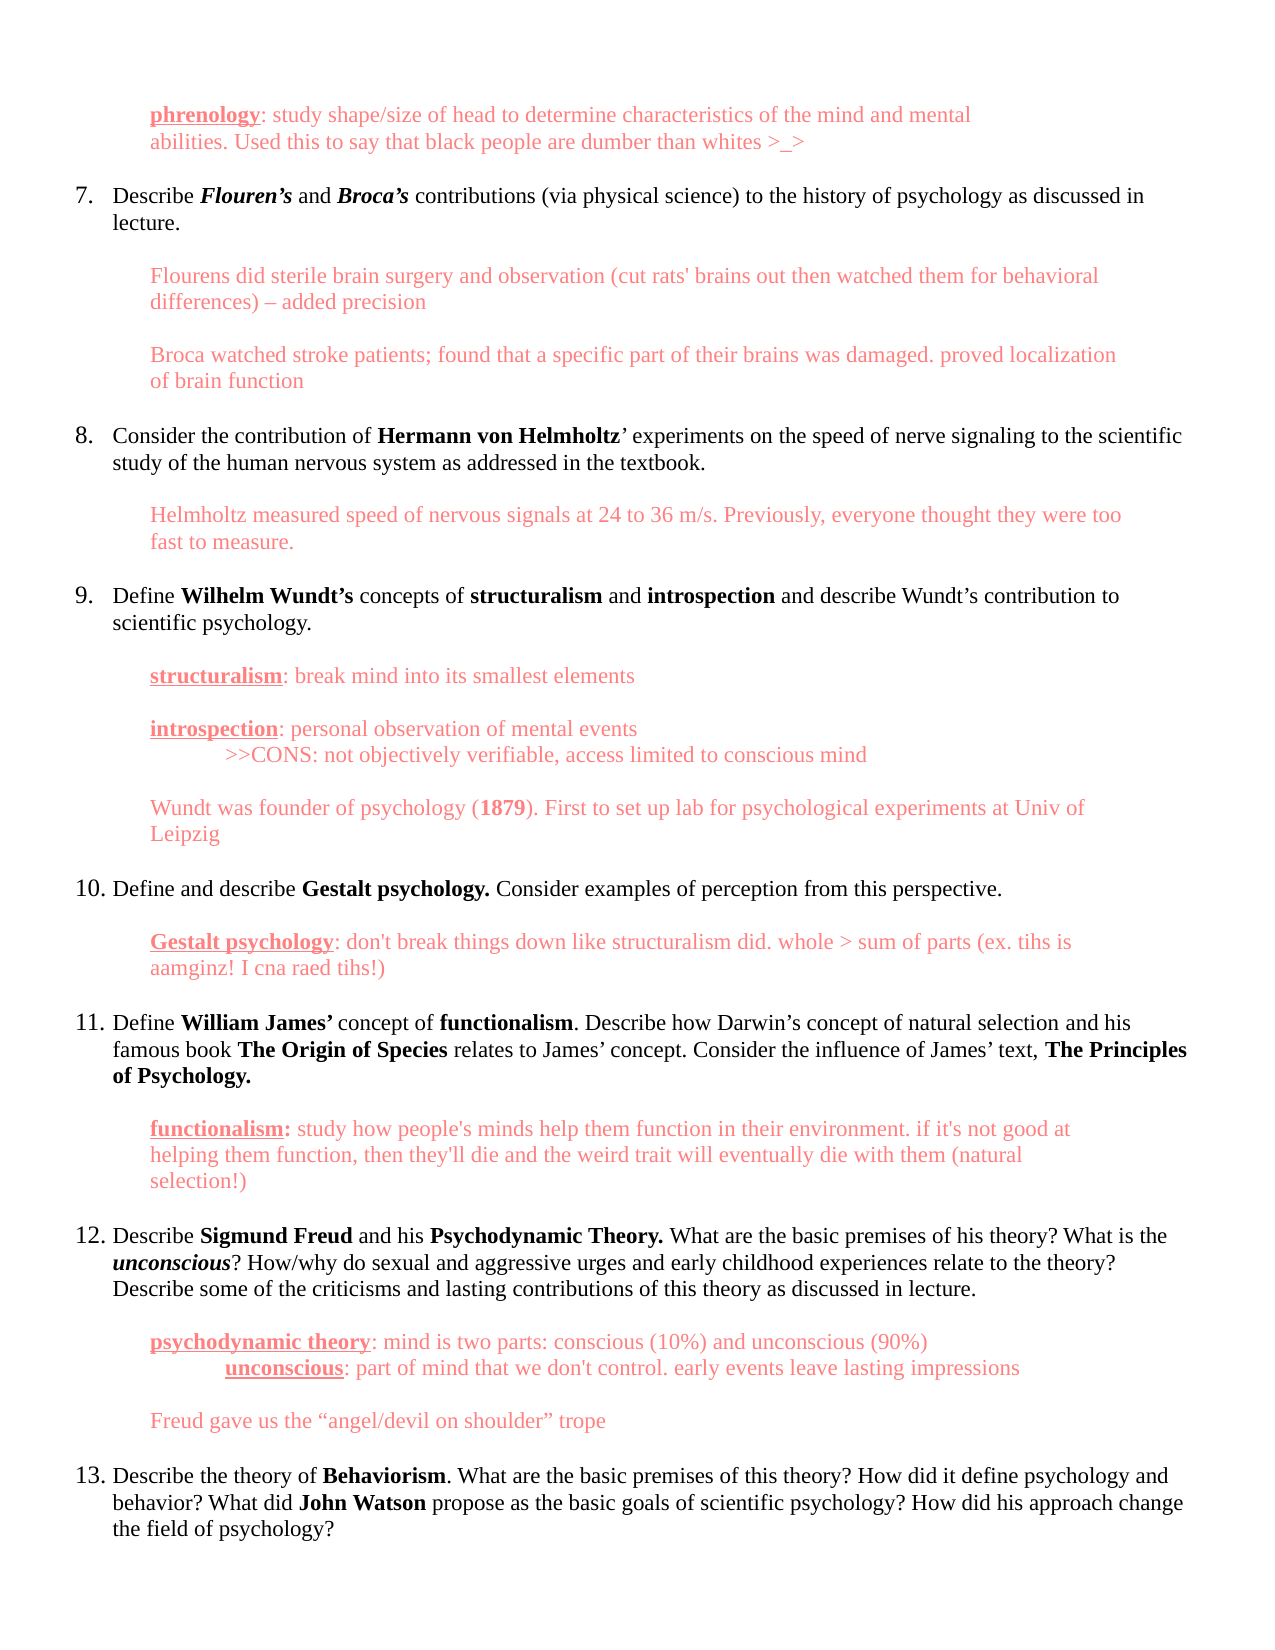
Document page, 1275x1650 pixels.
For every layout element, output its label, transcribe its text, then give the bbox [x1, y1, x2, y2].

text Wundt was founder of psychology (1879). First to set up lab for psychological experiments at Univ of Leipzig [150, 794, 1125, 846]
text functionalism: study how people's minds help them function in their environment. if it's not good at helping them function, then they'll die and the weird trait will eventually die with them (natural selection!) [150, 1115, 1125, 1194]
text introspection: personal observation of mental events [150, 715, 1125, 741]
list Define Wilhelm Wundt’s concepts of structuralism and introspection and describe Wundt’s contribution to scientific psychology. [75, 581, 1200, 636]
text structuralism: break mind into its smallest elements [150, 662, 1125, 688]
text psychodynamic theory: mind is two parts: conscious (10%) and unconscious (90%) [150, 1328, 1125, 1354]
text Gestalt psychology: don't break things down like structuralism did. whole > sum of parts (ex. tihs is aamginz! I cna raed tihs!) [150, 928, 1125, 981]
text >>CONS: not objectively verifiable, access limited to conscious mind [150, 741, 1125, 767]
list Consider the contribution of Hermann von Helmholtz’ experiments on the speed of nerve signaling to the scientific study of the human nervous system as addressed in the textbook. [75, 420, 1200, 475]
text Broca watched stroke patients; found that a specific part of their brains was damaged. proved localization of brain function [150, 341, 1125, 394]
list Describe the theory of Behaviorism. What are the basic premises of this theory? How did it define psychology and behavior? What did John Watson propose as the basic goals of scientific psychology? How did his approach change the field of psychology? [75, 1460, 1200, 1541]
text Helmholtz measured speed of nervous signals at 24 to 36 m/s. Previously, everyone thought they were too fast to measure. [150, 501, 1125, 554]
list Describe Flouren’s and Broca’s contributions (via physical science) to the history of psychology as discussed in lecture. [75, 180, 1200, 236]
list Define and describe Gestalt psychology. Consider examples of perception from this perspective. [75, 873, 1200, 902]
list Describe Sigmund Freud and his Psychodynamic Theory. What are the basic premises of his theory? What is the unconscious? How/why do sexual and aggressive urges and early childhood experiences relate to the theory? Describe some of the criticisms and lasting contributions of this theory as discussed in lecture. [75, 1220, 1200, 1302]
text Freud gave us the “angel/devil on shoulder” trope [150, 1407, 1125, 1433]
text Flourens did sterile brain surgery and observation (cut rats' brains out then watched them for behavioral differences) – added precision [150, 262, 1125, 314]
list Define William James’ concept of functionalism. Describe how Darwin’s concept of natural selection and his famous book The Origin of Species relates to James’ concept. Consider the influence of James’ text, The Principles of Psychology. [75, 1007, 1200, 1088]
text unconscious: part of mind that we don't control. early events leave lasting impressions [150, 1354, 1125, 1381]
text phrenology: study shape/size of head to determine characteristics of the mind and mental abilities. Used this to say that black people are dumber than whites >_> [150, 101, 1052, 154]
